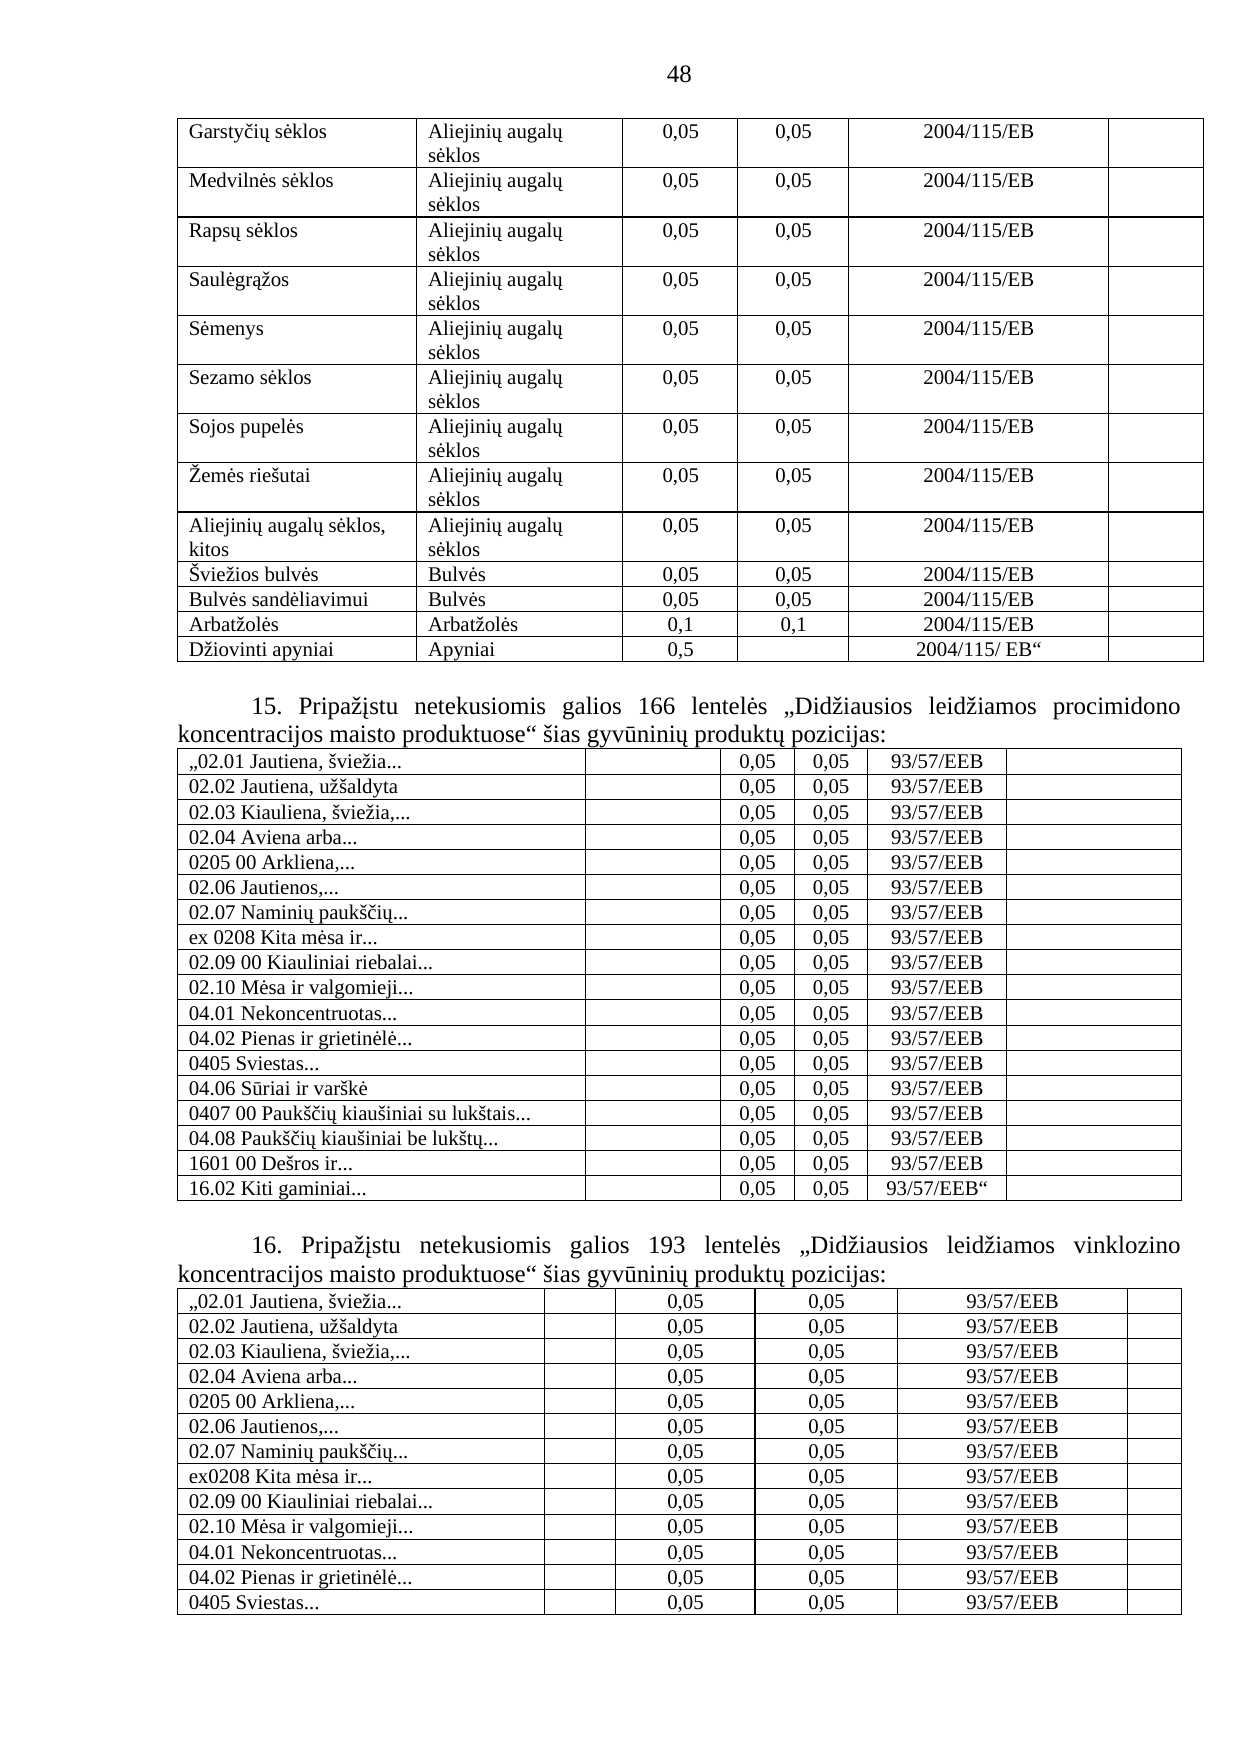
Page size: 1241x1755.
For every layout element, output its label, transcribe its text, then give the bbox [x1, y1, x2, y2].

table_cell 93/57/EEB [868, 925, 1006, 949]
table_cell [586, 1026, 720, 1049]
table_cell [586, 825, 720, 849]
table_cell 0,1 [738, 612, 848, 636]
table_cell [545, 1464, 615, 1488]
table_cell 0,05 [623, 463, 737, 511]
table_cell [586, 1101, 720, 1125]
table_cell 0,05 [721, 1176, 794, 1200]
table_cell 93/57/EEB [868, 800, 1006, 824]
table_cell 0,05 [795, 800, 867, 824]
table_cell 02.03 Kiauliena, šviežia,... [178, 800, 585, 824]
table_cell Garstyčių sėklos [178, 119, 416, 167]
table_cell [1007, 1051, 1181, 1075]
table_cell [545, 1339, 615, 1363]
table_cell Arbatžolės [417, 612, 622, 636]
table_cell [1109, 168, 1203, 216]
table_cell 02.06 Jautienos,... [178, 875, 585, 899]
table_cell [586, 850, 720, 874]
table_cell 0,05 [721, 900, 794, 924]
table_cell [545, 1439, 615, 1463]
table_cell 0,05 [795, 875, 867, 899]
table_header 0,05 [721, 749, 794, 773]
table_cell ex0208 Kita mėsa ir... [178, 1464, 544, 1488]
table_cell 93/57/EEB [898, 1540, 1127, 1564]
table_cell [545, 1389, 615, 1413]
table_cell [545, 1540, 615, 1564]
table_cell 04.08 Paukščių kiaušiniai be lukštų... [178, 1126, 585, 1150]
table_cell 2004/115/EB [849, 267, 1108, 315]
table_cell 93/57/EEB [898, 1489, 1127, 1513]
table_cell [1128, 1565, 1181, 1589]
table_cell 93/57/EEB [868, 850, 1006, 874]
table_cell [586, 1151, 720, 1175]
table_cell 0,05 [616, 1489, 754, 1513]
table_cell 0,05 [756, 1540, 897, 1564]
table_cell 2004/115/EB [849, 612, 1108, 636]
table_cell 0,05 [795, 975, 867, 999]
table_cell 02.09 00 Kiauliniai riebalai... [178, 1489, 544, 1513]
table_cell 02.10 Mėsa ir valgomieji... [178, 1515, 544, 1538]
table_cell 2004/115/EB [849, 562, 1108, 586]
table_cell [1109, 316, 1203, 364]
table_cell 93/57/EEB [898, 1590, 1127, 1614]
table_cell 93/57/EEB [868, 950, 1006, 974]
table_cell 2004/115/EB [849, 365, 1108, 413]
table_cell 0405 Sviestas... [178, 1590, 544, 1614]
table_cell 2004/115/ EB“ [849, 637, 1108, 661]
table_cell Aliejinių augalų sėklos [417, 463, 622, 511]
table_cell Bulvės sandėliavimui [178, 587, 416, 611]
table_cell 0,05 [623, 316, 737, 364]
table_cell 93/57/EEB“ [868, 1176, 1006, 1200]
table_cell 0,05 [756, 1464, 897, 1488]
table_cell 04.01 Nekoncentruotas... [178, 1000, 585, 1024]
table_cell 93/57/EEB [868, 1026, 1006, 1049]
table_header 0,05 [756, 1289, 897, 1313]
table_cell 0,05 [738, 316, 848, 364]
table_cell Rapsų sėklos [178, 218, 416, 266]
table_cell [1109, 463, 1203, 511]
table_cell 0,05 [721, 1076, 794, 1100]
table_cell 0,05 [756, 1389, 897, 1413]
table_cell 0,05 [616, 1464, 754, 1488]
text 15. Pripažįstu netekusiomis galios 166 lentelės „Didžiausios leidžiamos procimidono koncentracijos maisto produktuose“ šias gyvūninių produktų pozicijas: [177, 691, 1181, 748]
table_header „02.01 Jautiena, šviežia... [178, 749, 585, 773]
table_cell [1007, 1151, 1181, 1175]
table_cell 0,05 [623, 587, 737, 611]
table_cell 0,05 [738, 587, 848, 611]
table_cell 02.03 Kiauliena, šviežia,... [178, 1339, 544, 1363]
table_cell 0,05 [756, 1314, 897, 1338]
table_cell 0,05 [795, 1026, 867, 1049]
table_cell [1128, 1439, 1181, 1463]
table_cell 0,05 [756, 1439, 897, 1463]
table_cell 93/57/EEB [898, 1439, 1127, 1463]
table_cell Apyniai [417, 637, 622, 661]
table_cell 0,05 [738, 119, 848, 167]
table_header [545, 1289, 615, 1313]
table_cell 0,05 [795, 1176, 867, 1200]
table_cell [1007, 925, 1181, 949]
table_cell ex 0208 Kita mėsa ir... [178, 925, 585, 949]
table_cell 0,05 [756, 1590, 897, 1614]
table_cell Bulvės [417, 587, 622, 611]
table_cell 0,05 [616, 1590, 754, 1614]
table_cell 0,05 [721, 950, 794, 974]
table_cell 0,05 [721, 825, 794, 849]
table_cell Sezamo sėklos [178, 365, 416, 413]
table_cell [1007, 1176, 1181, 1200]
table_cell 0,05 [623, 218, 737, 266]
table_cell [1109, 267, 1203, 315]
table_cell 0,05 [616, 1540, 754, 1564]
table_cell 93/57/EEB [868, 1126, 1006, 1150]
table_cell 0,05 [616, 1389, 754, 1413]
table_cell [1109, 562, 1203, 586]
table_cell Aliejinių augalų sėklos [417, 218, 622, 266]
table_cell 0,05 [721, 1126, 794, 1150]
table_cell [1007, 850, 1181, 874]
table_cell [1109, 587, 1203, 611]
table_cell [586, 800, 720, 824]
table_cell 0,05 [756, 1364, 897, 1388]
table_cell [545, 1515, 615, 1538]
table_cell [1007, 775, 1181, 798]
text 16. Pripažįstu netekusiomis galios 193 lentelės „Didžiausios leidžiamos vinklozino koncentracijos maisto produktuose“ šias gyvūninių produktų pozicijas: [177, 1230, 1181, 1287]
table_cell [1128, 1339, 1181, 1363]
table_cell [1007, 1026, 1181, 1049]
table_cell [1007, 1101, 1181, 1125]
table_cell 0,05 [756, 1489, 897, 1513]
table_cell 0,05 [795, 850, 867, 874]
table_cell 0,05 [721, 1101, 794, 1125]
table_cell [1128, 1314, 1181, 1338]
table_cell 0,05 [738, 562, 848, 586]
table_cell [1128, 1489, 1181, 1513]
table_cell [545, 1364, 615, 1388]
table_cell 0,05 [616, 1515, 754, 1538]
table_cell Aliejinių augalų sėklos [417, 365, 622, 413]
table_cell 93/57/EEB [868, 1051, 1006, 1075]
table_cell 0,05 [738, 267, 848, 315]
table_cell 0,05 [795, 1051, 867, 1075]
table_cell Žemės riešutai [178, 463, 416, 511]
table_cell [1109, 365, 1203, 413]
table_cell 02.07 Naminių paukščių... [178, 900, 585, 924]
table_cell [586, 950, 720, 974]
table_cell 0,05 [795, 1126, 867, 1150]
table_cell [586, 875, 720, 899]
table_cell Aliejinių augalų sėklos [417, 316, 622, 364]
table_cell 0,1 [623, 612, 737, 636]
table_cell 02.06 Jautienos,... [178, 1414, 544, 1438]
table_cell [545, 1489, 615, 1513]
table_cell 02.04 Aviena arba... [178, 825, 585, 849]
table_cell 2004/115/EB [849, 414, 1108, 462]
table_cell 04.02 Pienas ir grietinėlė... [178, 1565, 544, 1589]
table_cell 93/57/EEB [898, 1515, 1127, 1538]
table_cell [586, 900, 720, 924]
table_cell 02.07 Naminių paukščių... [178, 1439, 544, 1463]
table_cell 0,05 [721, 875, 794, 899]
table_cell 1601 00 Dešros ir... [178, 1151, 585, 1175]
table_cell [586, 1000, 720, 1024]
table_cell 0,05 [721, 1026, 794, 1049]
table_header [1007, 749, 1181, 773]
table_cell [1128, 1540, 1181, 1564]
table_cell Aliejinių augalų sėklos [417, 513, 622, 561]
table_cell 0,05 [738, 168, 848, 216]
table_cell [545, 1565, 615, 1589]
table_cell 2004/115/EB [849, 587, 1108, 611]
table_cell 93/57/EEB [898, 1464, 1127, 1488]
table_cell 93/57/EEB [898, 1314, 1127, 1338]
table_cell 2004/115/EB [849, 218, 1108, 266]
table_cell 0,05 [795, 925, 867, 949]
table_cell 2004/115/EB [849, 119, 1108, 167]
table_cell [1007, 1126, 1181, 1150]
table_cell 93/57/EEB [898, 1364, 1127, 1388]
table_cell Džiovinti apyniai [178, 637, 416, 661]
table_cell 0,05 [616, 1339, 754, 1363]
table_cell 93/57/EEB [868, 1101, 1006, 1125]
table_cell 02.04 Aviena arba... [178, 1364, 544, 1388]
table_cell [545, 1414, 615, 1438]
table_cell 0205 00 Arkliena,... [178, 1389, 544, 1413]
table_cell [545, 1314, 615, 1338]
table_header 93/57/EEB [898, 1289, 1127, 1313]
table_cell [1128, 1515, 1181, 1538]
table_header 0,05 [616, 1289, 754, 1313]
table_cell [586, 775, 720, 798]
table_cell Aliejinių augalų sėklos [417, 119, 622, 167]
table_cell 0,05 [795, 825, 867, 849]
table_cell [1128, 1590, 1181, 1614]
table_cell [738, 637, 848, 661]
table_cell [586, 925, 720, 949]
table_cell 0,05 [721, 1151, 794, 1175]
table_cell 93/57/EEB [898, 1339, 1127, 1363]
table_cell 0,05 [756, 1339, 897, 1363]
table_cell Bulvės [417, 562, 622, 586]
table_cell 0,05 [623, 414, 737, 462]
table_cell 0,05 [623, 267, 737, 315]
table_cell [1007, 825, 1181, 849]
table_cell 93/57/EEB [898, 1389, 1127, 1413]
table_header 93/57/EEB [868, 749, 1006, 773]
table_cell 0,5 [623, 637, 737, 661]
table_cell [1128, 1389, 1181, 1413]
table_header „02.01 Jautiena, šviežia... [178, 1289, 544, 1313]
table_cell 0,05 [795, 1151, 867, 1175]
table_cell 2004/115/EB [849, 316, 1108, 364]
table_cell [1007, 975, 1181, 999]
table_cell 0,05 [616, 1414, 754, 1438]
table_cell 0,05 [623, 365, 737, 413]
table_cell 93/57/EEB [868, 825, 1006, 849]
table_cell 04.06 Sūriai ir varškė [178, 1076, 585, 1100]
table_cell 16.02 Kiti gaminiai... [178, 1176, 585, 1200]
table_cell [586, 1076, 720, 1100]
table_cell Aliejinių augalų sėklos [417, 168, 622, 216]
table_cell 2004/115/EB [849, 513, 1108, 561]
table_cell 0,05 [795, 950, 867, 974]
table_cell [1109, 119, 1203, 167]
table_cell 0,05 [795, 775, 867, 798]
table_header [586, 749, 720, 773]
table_cell [1128, 1414, 1181, 1438]
table_cell [545, 1590, 615, 1614]
table_cell [586, 1176, 720, 1200]
table_cell [1109, 218, 1203, 266]
table_cell 02.02 Jautiena, užšaldyta [178, 1314, 544, 1338]
table_cell 0,05 [795, 1076, 867, 1100]
table_cell 02.02 Jautiena, užšaldyta [178, 775, 585, 798]
table_cell 0,05 [738, 218, 848, 266]
table_header [1128, 1289, 1181, 1313]
table_cell 0,05 [738, 513, 848, 561]
table_cell 0,05 [738, 365, 848, 413]
table_cell Arbatžolės [178, 612, 416, 636]
table_cell 0,05 [721, 925, 794, 949]
table_cell [1007, 800, 1181, 824]
table_cell 93/57/EEB [868, 1151, 1006, 1175]
table_cell 0,05 [623, 513, 737, 561]
table_cell 0,05 [795, 1101, 867, 1125]
table_cell Aliejinių augalų sėklos, kitos [178, 513, 416, 561]
table_cell [1109, 513, 1203, 561]
table_cell [586, 975, 720, 999]
table_cell 0,05 [721, 800, 794, 824]
table_cell 0,05 [623, 168, 737, 216]
table_cell Saulėgrąžos [178, 267, 416, 315]
table_cell Aliejinių augalų sėklos [417, 267, 622, 315]
table_cell [586, 1126, 720, 1150]
table_cell 02.09 00 Kiauliniai riebalai... [178, 950, 585, 974]
table_cell 04.01 Nekoncentruotas... [178, 1540, 544, 1564]
table_cell 93/57/EEB [898, 1565, 1127, 1589]
table_cell [1007, 875, 1181, 899]
table_cell [1007, 1076, 1181, 1100]
table_cell 0,05 [795, 900, 867, 924]
table_cell 0,05 [721, 850, 794, 874]
table_cell [1007, 950, 1181, 974]
table_cell 0,05 [616, 1439, 754, 1463]
table_cell 93/57/EEB [868, 875, 1006, 899]
table_cell 93/57/EEB [898, 1414, 1127, 1438]
table_cell 2004/115/EB [849, 168, 1108, 216]
table_cell 0407 00 Paukščių kiaušiniai su lukštais... [178, 1101, 585, 1125]
table_cell [1128, 1364, 1181, 1388]
table_cell 0,05 [738, 463, 848, 511]
table_cell 02.10 Mėsa ir valgomieji... [178, 975, 585, 999]
table_cell 0,05 [623, 119, 737, 167]
table_cell 0,05 [616, 1314, 754, 1338]
table_cell 0,05 [616, 1364, 754, 1388]
table_cell [1007, 1000, 1181, 1024]
table_cell 0,05 [623, 562, 737, 586]
table_cell Aliejinių augalų sėklos [417, 414, 622, 462]
table_cell 0,05 [756, 1515, 897, 1538]
table_cell [1128, 1464, 1181, 1488]
table_cell 0,05 [795, 1000, 867, 1024]
table_cell 93/57/EEB [868, 900, 1006, 924]
table_cell 93/57/EEB [868, 1000, 1006, 1024]
table_cell 0,05 [721, 1051, 794, 1075]
table_cell 0205 00 Arkliena,... [178, 850, 585, 874]
table_cell 0,05 [721, 775, 794, 798]
table_cell [1109, 414, 1203, 462]
table_cell 0,05 [616, 1565, 754, 1589]
table_cell 0,05 [756, 1565, 897, 1589]
table_cell Šviežios bulvės [178, 562, 416, 586]
table_cell Medvilnės sėklos [178, 168, 416, 216]
table_cell 0,05 [738, 414, 848, 462]
table_cell 0,05 [756, 1414, 897, 1438]
table_cell 0,05 [721, 975, 794, 999]
table_cell 0,05 [721, 1000, 794, 1024]
table_cell [1109, 637, 1203, 661]
table_header 0,05 [795, 749, 867, 773]
table_cell 04.02 Pienas ir grietinėlė... [178, 1026, 585, 1049]
table_cell [586, 1051, 720, 1075]
table_cell 2004/115/EB [849, 463, 1108, 511]
table_cell 93/57/EEB [868, 775, 1006, 798]
table_cell [1007, 900, 1181, 924]
table_cell [1109, 612, 1203, 636]
table_cell Sėmenys [178, 316, 416, 364]
table_cell 93/57/EEB [868, 1076, 1006, 1100]
table_cell 0405 Sviestas... [178, 1051, 585, 1075]
table_cell Sojos pupelės [178, 414, 416, 462]
table_cell 93/57/EEB [868, 975, 1006, 999]
